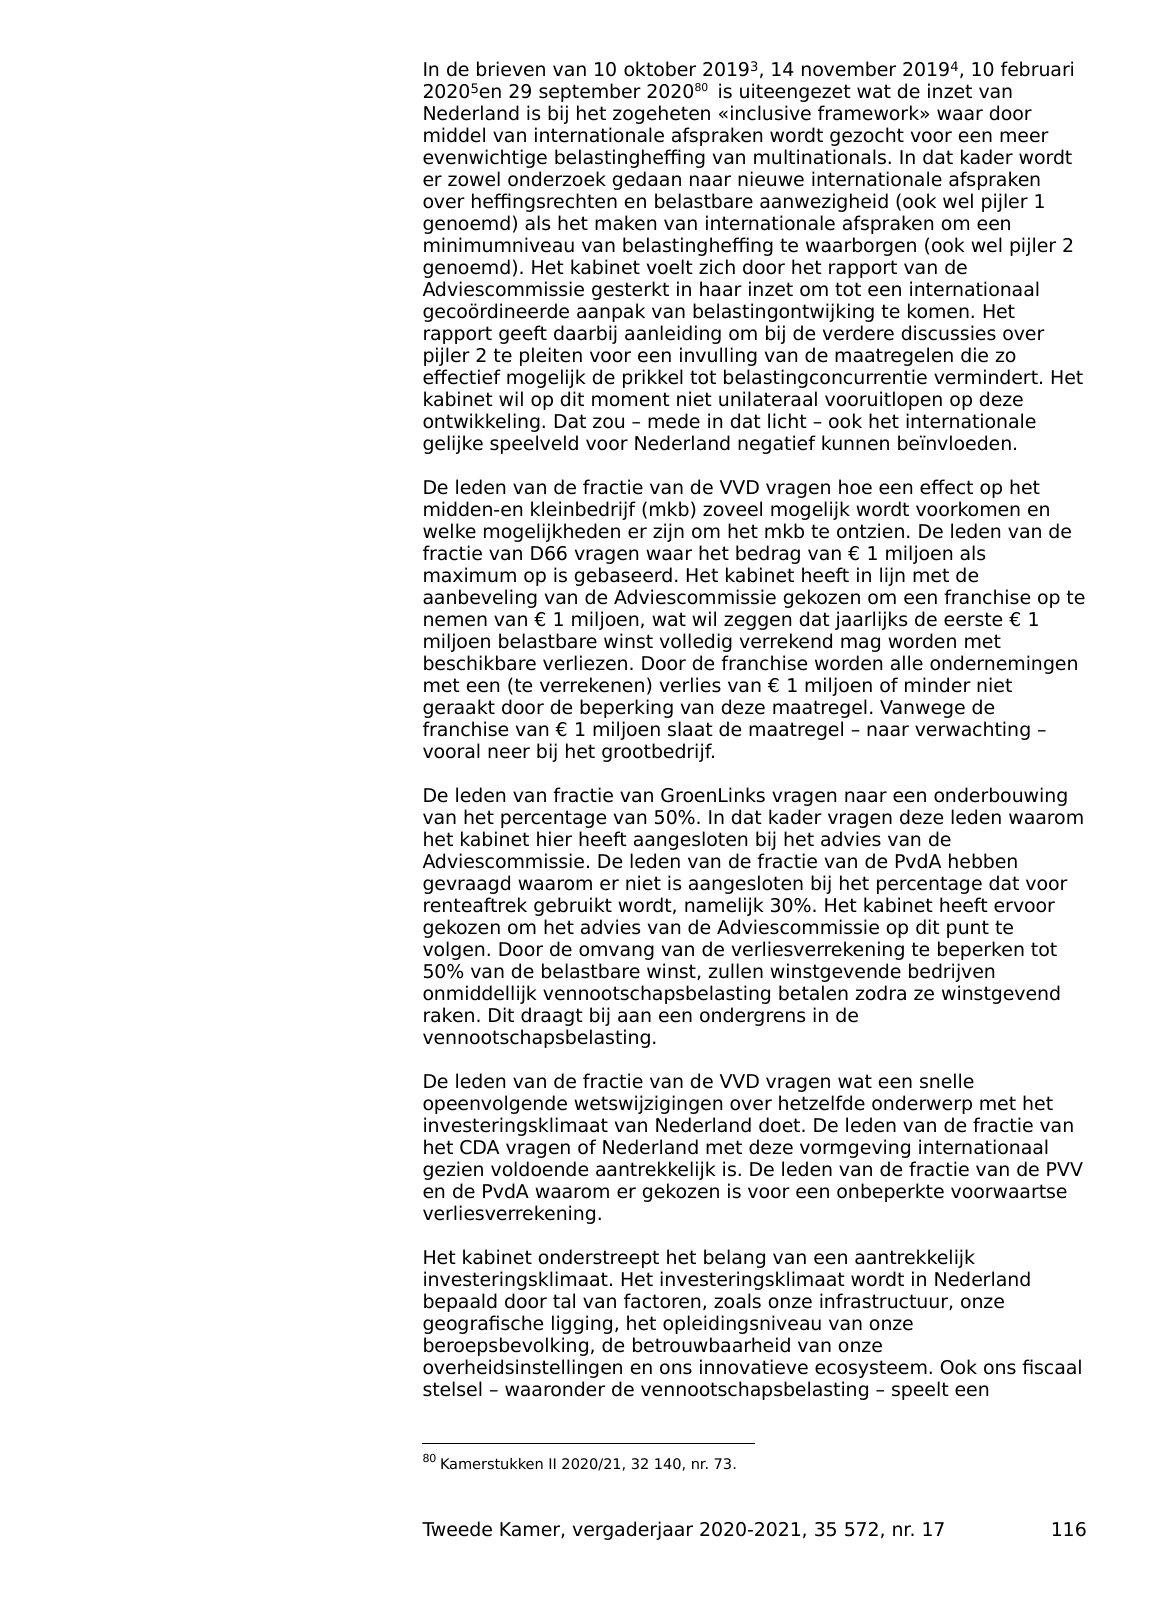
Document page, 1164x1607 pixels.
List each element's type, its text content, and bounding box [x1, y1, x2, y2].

text De leden van fractie van GroenLinks vragen naar een onderbouwing van het percentage van 50%. In dat kader vragen deze leden waarom het kabinet hier heeft aangesloten bij het advies van de Adviescommissie. De leden van de fractie van de PvdA hebben gevraagd waarom er niet is aangesloten bij het percentage dat voor renteaftrek gebruikt wordt, namelijk 30%. Het kabinet heeft ervoor gekozen om het advies van de Adviescommissie op dit punt te volgen. Door de omvang van de verliesverrekening te beperken tot 50% van de belastbare winst, zullen winstgevende bedrijven onmiddellijk vennootschapsbelasting betalen zodra ze winstgevend raken. Dit draagt bij aan een ondergrens in de vennootschapsbelasting. [422, 785, 1087, 1048]
text In de brieven van 10 oktober 20193, 14 november 20194, 10 februari 20205en 29 september 2020 is uiteengezet wat de inzet van Nederland is bij het zogeheten «inclusive framework» waar door middel van internationale afspraken wordt gezocht voor een meer evenwichtige belastingheffing van multinationals. In dat kader wordt er zowel onderzoek gedaan naar nieuwe internationale afspraken over heffingsrechten en belastbare aanwezigheid (ook wel pijler 1 genoemd) als het maken van internationale afspraken om een minimumniveau van belastingheffing te waarborgen (ook wel pijler 2 genoemd). Het kabinet voelt zich door het rapport van de Adviescommissie gesterkt in haar inzet om tot een internationaal gecoördineerde aanpak van belastingontwijking te komen. Het rapport geeft daarbij aanleiding om bij de verdere discussies over pijler 2 te pleiten voor een invulling van de maatregelen die zo effectief mogelijk de prikkel tot belastingconcurrentie vermindert. Het kabinet wil op dit moment niet unilateraal vooruitlopen op deze ontwikkeling. Dat zou – mede in dat licht – ook het internationale gelijke speelveld voor Nederland negatief kunnen beïnvloeden. [422, 59, 1087, 455]
text Het kabinet onderstreept het belang van een aantrekkelijk investeringsklimaat. Het investeringsklimaat wordt in Nederland bepaald door tal van factoren, zoals onze infrastructuur, onze geografische ligging, het opleidingsniveau van onze beroepsbevolking, de betrouwbaarheid van onze overheidsinstellingen en ons innovatieve ecosysteem. Ook ons fiscaal stelsel – waaronder de vennootschapsbelasting – speelt een [422, 1247, 1087, 1401]
text Kamerstukken II 2020/21, 32 140, nr. 73. [422, 1452, 1087, 1474]
text De leden van de fractie van de VVD vragen hoe een effect op het midden-en kleinbedrijf (mkb) zoveel mogelijk wordt voorkomen en welke mogelijkheden er zijn om het mkb te ontzien. De leden van de fractie van D66 vragen waar het bedrag van € 1 miljoen als maximum op is gebaseerd. Het kabinet heeft in lijn met de aanbeveling van de Adviescommissie gekozen om een franchise op te nemen van € 1 miljoen, wat wil zeggen dat jaarlijks de eerste € 1 miljoen belastbare winst volledig verrekend mag worden met beschikbare verliezen. Door de franchise worden alle ondernemingen met een (te verrekenen) verlies van € 1 miljoen of minder niet geraakt door de beperking van deze maatregel. Vanwege de franchise van € 1 miljoen slaat de maatregel – naar verwachting – vooral neer bij het grootbedrijf. [422, 477, 1087, 763]
text De leden van de fractie van de VVD vragen wat een snelle opeenvolgende wetswijzigingen over hetzelfde onderwerp met het investeringsklimaat van Nederland doet. De leden van de fractie van het CDA vragen of Nederland met deze vormgeving internationaal gezien voldoende aantrekkelijk is. De leden van de fractie van de PVV en de PvdA waarom er gekozen is voor een onbeperkte voorwaartse verliesverrekening. [422, 1071, 1087, 1224]
